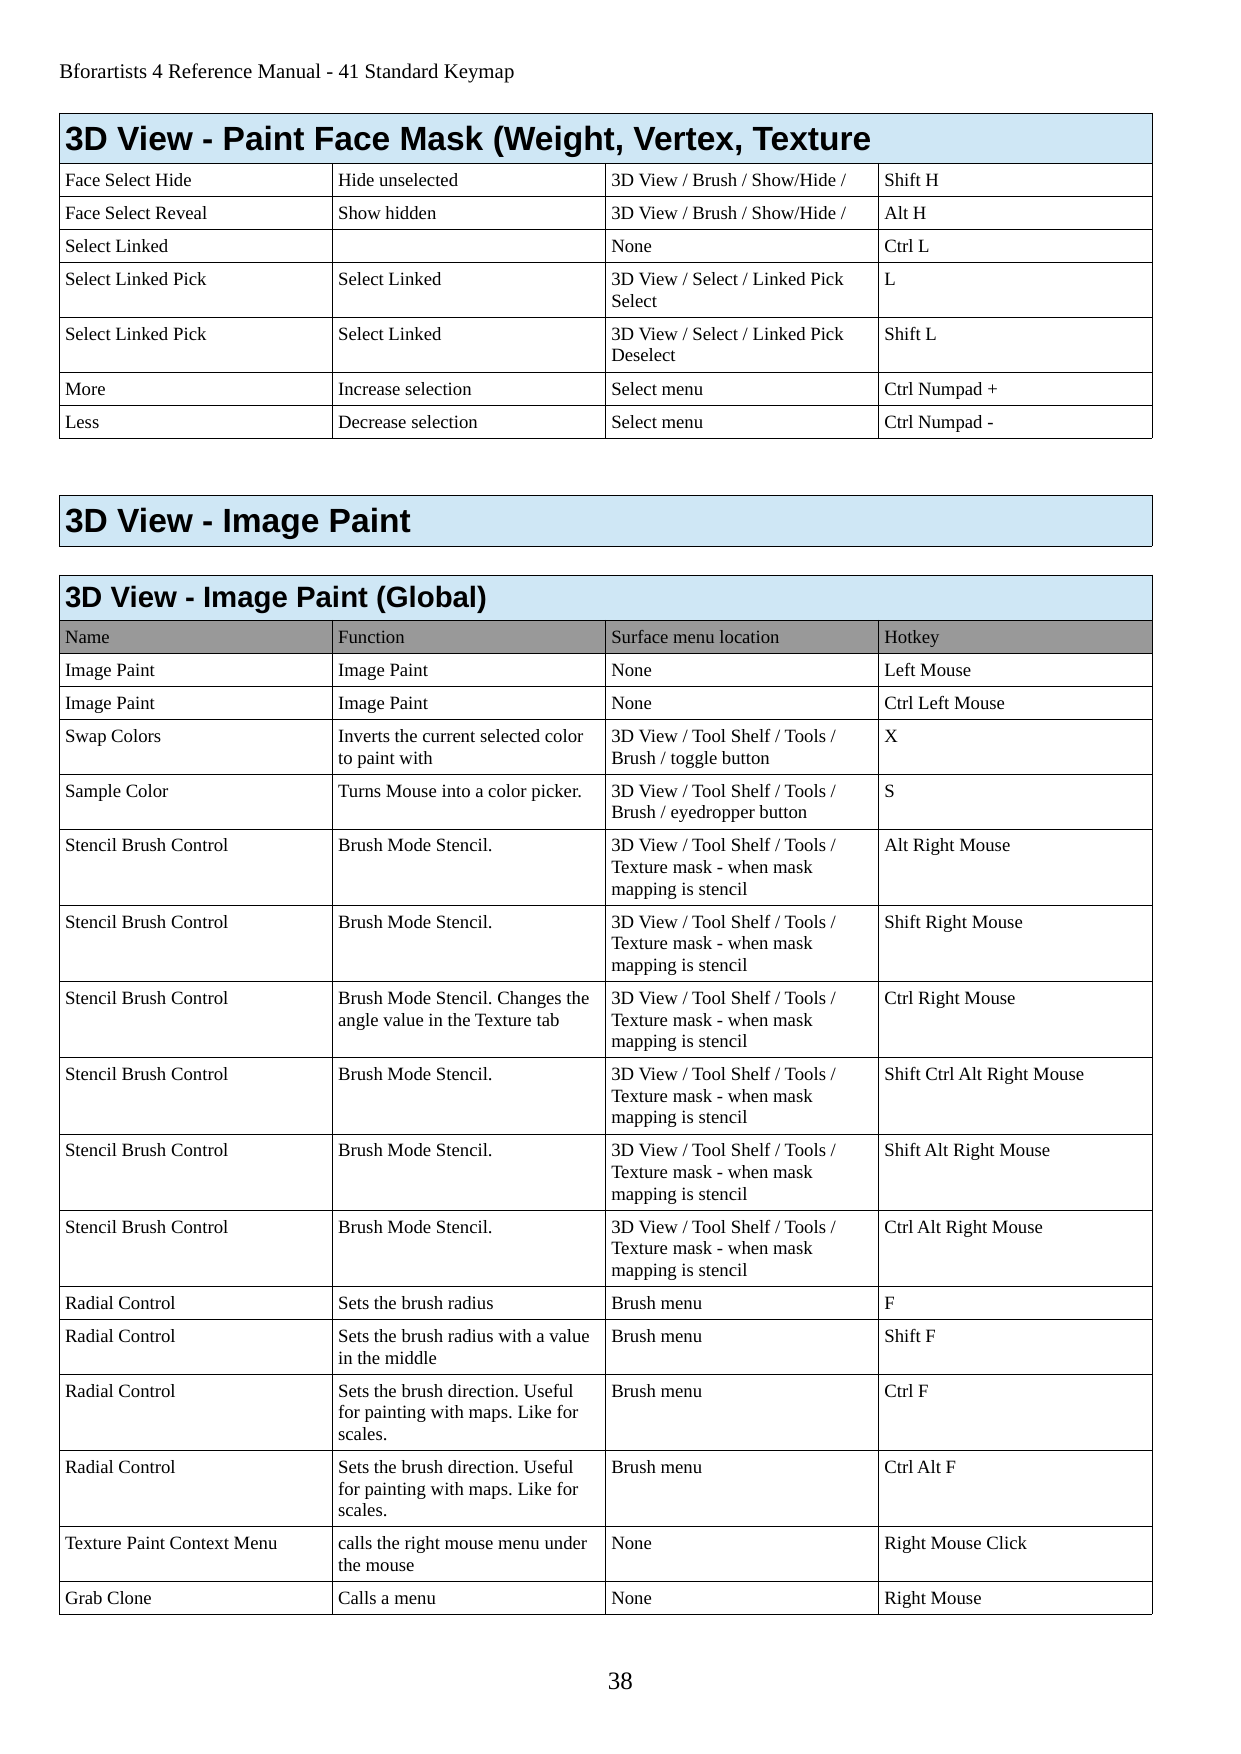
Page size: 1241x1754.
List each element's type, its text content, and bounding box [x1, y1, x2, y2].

table_cell Radial Control [60, 1451, 332, 1526]
table_cell Ctrl Right Mouse [879, 982, 1152, 1057]
table_cell 3D View / Tool Shelf / Tools / Texture mask - when mask mapping is stencil [606, 1211, 878, 1286]
table_cell Sets the brush radius with a value in the middle [333, 1320, 605, 1374]
table_header 3D View - Paint Face Mask (Weight, Vertex, Texture [60, 114, 1152, 163]
table_cell S [879, 775, 1152, 828]
table_cell 3D View / Tool Shelf / Tools / Texture mask - when mask mapping is stencil [606, 1135, 878, 1210]
table_cell Brush menu [606, 1320, 878, 1374]
table_cell 3D View / Tool Shelf / Tools / Texture mask - when mask mapping is stencil [606, 830, 878, 905]
table_cell 3D View / Tool Shelf / Tools / Texture mask - when mask mapping is stencil [606, 906, 878, 981]
table_cell Sets the brush direction. Useful for painting with maps. Like for scales. [333, 1451, 605, 1526]
table_cell 3D View / Brush / Show/Hide / [606, 164, 878, 196]
table_cell Select menu [606, 373, 878, 405]
table_cell Swap Colors [60, 720, 332, 774]
table_header 3D View - Image Paint [60, 496, 1152, 546]
table_cell Select Linked [333, 263, 605, 317]
table_cell Image Paint [333, 687, 605, 719]
table_cell Ctrl Alt F [879, 1451, 1152, 1526]
table_cell More [60, 373, 332, 405]
table_cell Brush Mode Stencil. Changes the angle value in the Texture tab [333, 982, 605, 1057]
table_cell Stencil Brush Control [60, 830, 332, 905]
table_cell Brush Mode Stencil. [333, 906, 605, 981]
table_cell 3D View / Brush / Show/Hide / [606, 197, 878, 229]
table_cell Inverts the current selected color to paint with [333, 720, 605, 774]
table_cell None [606, 687, 878, 719]
table_cell Alt Right Mouse [879, 830, 1152, 905]
table_cell Sample Color [60, 775, 332, 828]
table_cell Shift Ctrl Alt Right Mouse [879, 1058, 1152, 1133]
table_header 3D View - Image Paint (Global) [60, 576, 1152, 620]
table_cell Ctrl Left Mouse [879, 687, 1152, 719]
table_cell None [606, 1582, 878, 1614]
table_cell Image Paint [60, 654, 332, 686]
table_cell 3D View / Select / Linked Pick Deselect [606, 318, 878, 372]
table_cell Decrease selection [333, 406, 605, 438]
table_cell Image Paint [333, 654, 605, 686]
table_cell Right Mouse Click [879, 1527, 1152, 1581]
table_cell Select Linked Pick [60, 318, 332, 372]
table_cell Turns Mouse into a color picker. [333, 775, 605, 828]
table_cell Stencil Brush Control [60, 1058, 332, 1133]
table_cell Face Select Hide [60, 164, 332, 196]
table_cell [333, 230, 605, 262]
table_cell Image Paint [60, 687, 332, 719]
table_cell None [606, 654, 878, 686]
table_cell Ctrl L [879, 230, 1152, 262]
table_cell Brush menu [606, 1451, 878, 1526]
table_cell Radial Control [60, 1287, 332, 1319]
table_cell X [879, 720, 1152, 774]
table_cell Stencil Brush Control [60, 1211, 332, 1286]
table_cell Grab Clone [60, 1582, 332, 1614]
table_cell None [606, 230, 878, 262]
table_cell Less [60, 406, 332, 438]
table_cell Select menu [606, 406, 878, 438]
table_cell Ctrl Numpad - [879, 406, 1152, 438]
table_cell Stencil Brush Control [60, 906, 332, 981]
table_cell Face Select Reveal [60, 197, 332, 229]
table_cell Brush Mode Stencil. [333, 830, 605, 905]
table_cell Shift F [879, 1320, 1152, 1374]
table_cell Alt H [879, 197, 1152, 229]
table_cell Brush Mode Stencil. [333, 1135, 605, 1210]
table_cell Increase selection [333, 373, 605, 405]
table_cell L [879, 263, 1152, 317]
table_cell F [879, 1287, 1152, 1319]
table_cell Select Linked [333, 318, 605, 372]
table_cell Select Linked Pick [60, 263, 332, 317]
table_cell Brush menu [606, 1287, 878, 1319]
table_cell Shift L [879, 318, 1152, 372]
table_cell Hide unselected [333, 164, 605, 196]
table_cell Ctrl F [879, 1375, 1152, 1450]
table_cell Ctrl Alt Right Mouse [879, 1211, 1152, 1286]
table_cell Calls a menu [333, 1582, 605, 1614]
table_cell 3D View / Tool Shelf / Tools / Brush / toggle button [606, 720, 878, 774]
table_cell Sets the brush radius [333, 1287, 605, 1319]
table_cell Stencil Brush Control [60, 1135, 332, 1210]
table_cell Sets the brush direction. Useful for painting with maps. Like for scales. [333, 1375, 605, 1450]
table_cell Shift Alt Right Mouse [879, 1135, 1152, 1210]
table_cell 3D View / Tool Shelf / Tools / Texture mask - when mask mapping is stencil [606, 982, 878, 1057]
table_cell Texture Paint Context Menu [60, 1527, 332, 1581]
table_cell Hotkey [879, 621, 1152, 653]
table_cell Show hidden [333, 197, 605, 229]
table_cell Brush Mode Stencil. [333, 1211, 605, 1286]
table_cell 3D View / Tool Shelf / Tools / Texture mask - when mask mapping is stencil [606, 1058, 878, 1133]
table_cell Function [333, 621, 605, 653]
table_cell Brush Mode Stencil. [333, 1058, 605, 1133]
table_cell Name [60, 621, 332, 653]
table_cell Right Mouse [879, 1582, 1152, 1614]
table_cell 3D View / Tool Shelf / Tools / Brush / eyedropper button [606, 775, 878, 828]
table_cell Select Linked [60, 230, 332, 262]
table_cell Ctrl Numpad + [879, 373, 1152, 405]
table_cell 3D View / Select / Linked Pick Select [606, 263, 878, 317]
table_cell Stencil Brush Control [60, 982, 332, 1057]
table_cell Brush menu [606, 1375, 878, 1450]
table_cell None [606, 1527, 878, 1581]
table_cell Radial Control [60, 1375, 332, 1450]
table_cell Shift Right Mouse [879, 906, 1152, 981]
table_cell Left Mouse [879, 654, 1152, 686]
table_cell calls the right mouse menu under the mouse [333, 1527, 605, 1581]
table_cell Shift H [879, 164, 1152, 196]
table_cell Radial Control [60, 1320, 332, 1374]
table_cell Surface menu location [606, 621, 878, 653]
